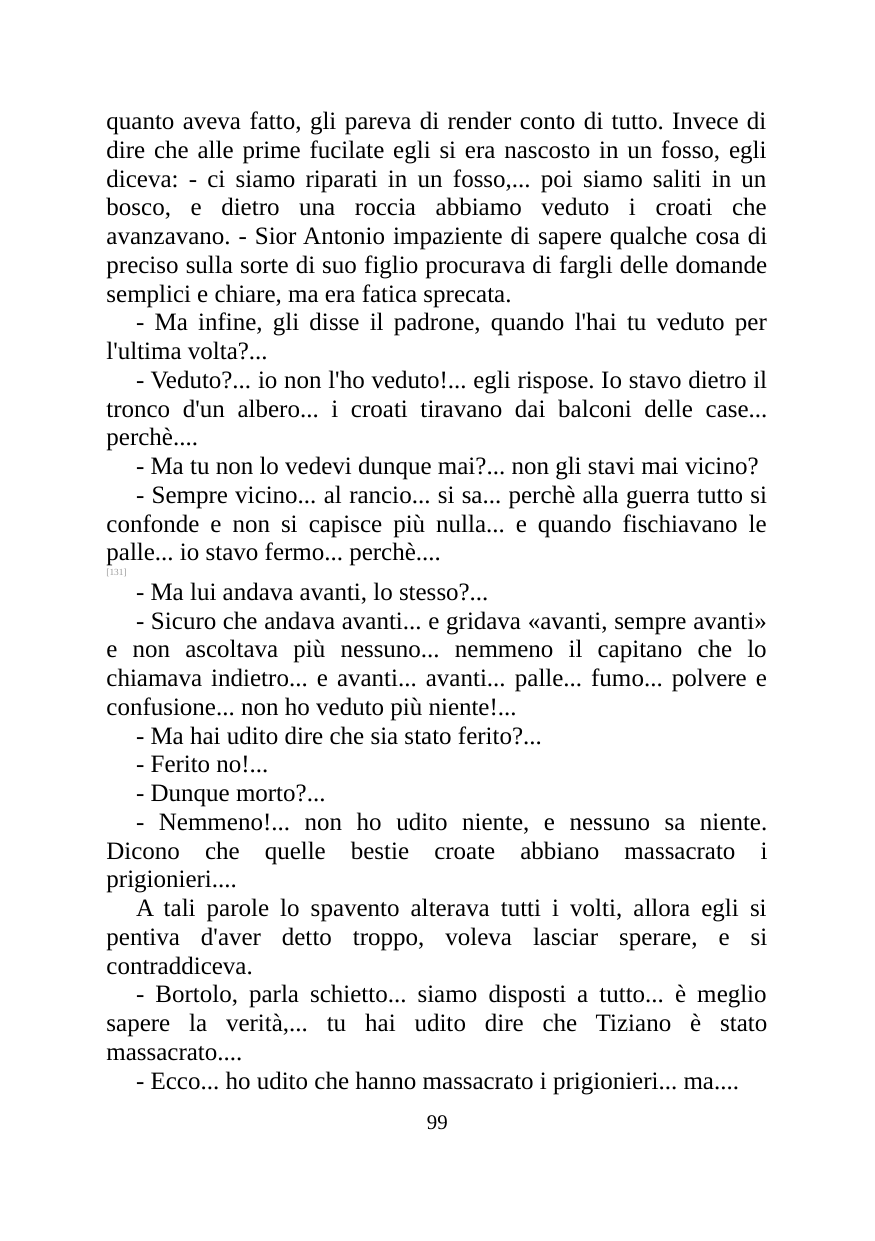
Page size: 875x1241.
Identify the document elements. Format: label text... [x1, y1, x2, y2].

text - Ma infine, gli disse il padrone, quando l'hai tu veduto per l'ultima volta?... [106, 307, 768, 365]
text - Bortolo, parla schietto... siamo disposti a tutto... è meglio sapere la verità,... tu hai udito dire che Tiziano è stato massacrato.... [106, 979, 768, 1066]
text - Ma lui andava avanti, lo stesso?... [106, 577, 768, 606]
text - Ma tu non lo vedevi dunque mai?... non gli stavi mai vicino? [106, 451, 768, 480]
text - Nemmeno!... non ho udito niente, e nessuno sa niente. Dicono che quelle bestie croate abbiano massacrato i prigionieri.... [106, 807, 768, 893]
text - Ma hai udito dire che sia stato ferito?... [106, 721, 768, 749]
text - Sempre vicino... al rancio... si sa... perchè alla guerra tutto si confonde e non si capisce più nulla... e quando fischiavano le palle... io stavo fermo... perchè.... [106, 480, 768, 566]
text - Dunque morto?... [106, 778, 768, 807]
text - Veduto?... io non l'ho veduto!... egli rispose. Io stavo dietro il tronco d'un albero... i croati tiravano dai balconi delle case... perchè.... [106, 365, 768, 451]
text - Ferito no!... [106, 749, 768, 778]
text [131] [106, 566, 768, 577]
text - Ecco... ho udito che hanno massacrato i prigionieri... ma.... [106, 1066, 768, 1094]
text quanto aveva fatto, gli pareva di render conto di tutto. Invece di dire che alle prime fucilate egli si era nascosto in un fosso, egli diceva: - ci siamo riparati in un fosso,... poi siamo saliti in un bosco, e dietro una roccia abbiamo veduto i croati che avanzavano. - Sior Antonio impaziente di sapere qualche cosa di preciso sulla sorte di suo figlio procurava di fargli delle domande semplici e chiare, ma era fatica sprecata. [106, 106, 768, 307]
text - Sicuro che andava avanti... e gridava «avanti, sempre avanti» e non ascoltava più nessuno... nemmeno il capitano che lo chiamava indietro... e avanti... avanti... palle... fumo... polvere e confusione... non ho veduto più niente!... [106, 606, 768, 721]
text A tali parole lo spavento alterava tutti i volti, allora egli si pentiva d'aver detto troppo, voleva lasciar sperare, e si contraddiceva. [106, 893, 768, 979]
